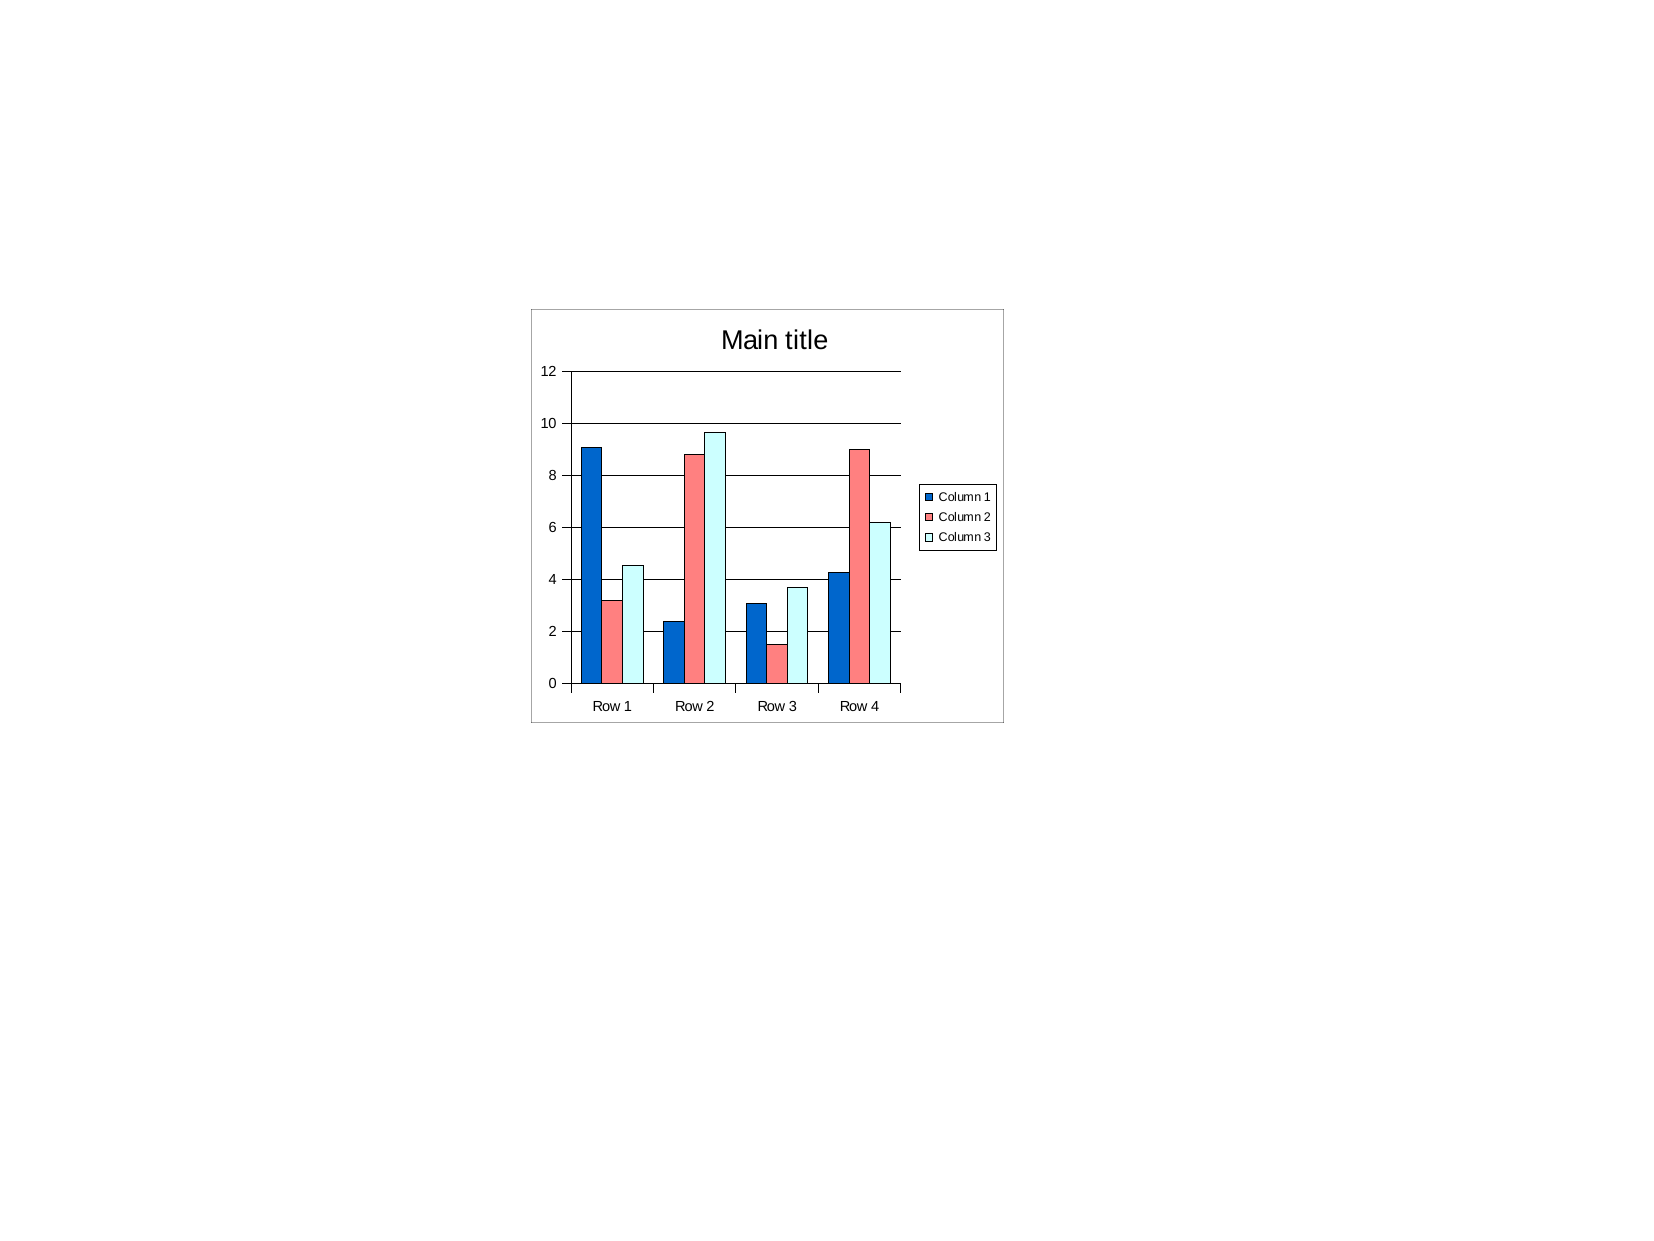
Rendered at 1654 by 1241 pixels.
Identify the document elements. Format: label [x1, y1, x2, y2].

chart [531, 309, 1004, 723]
